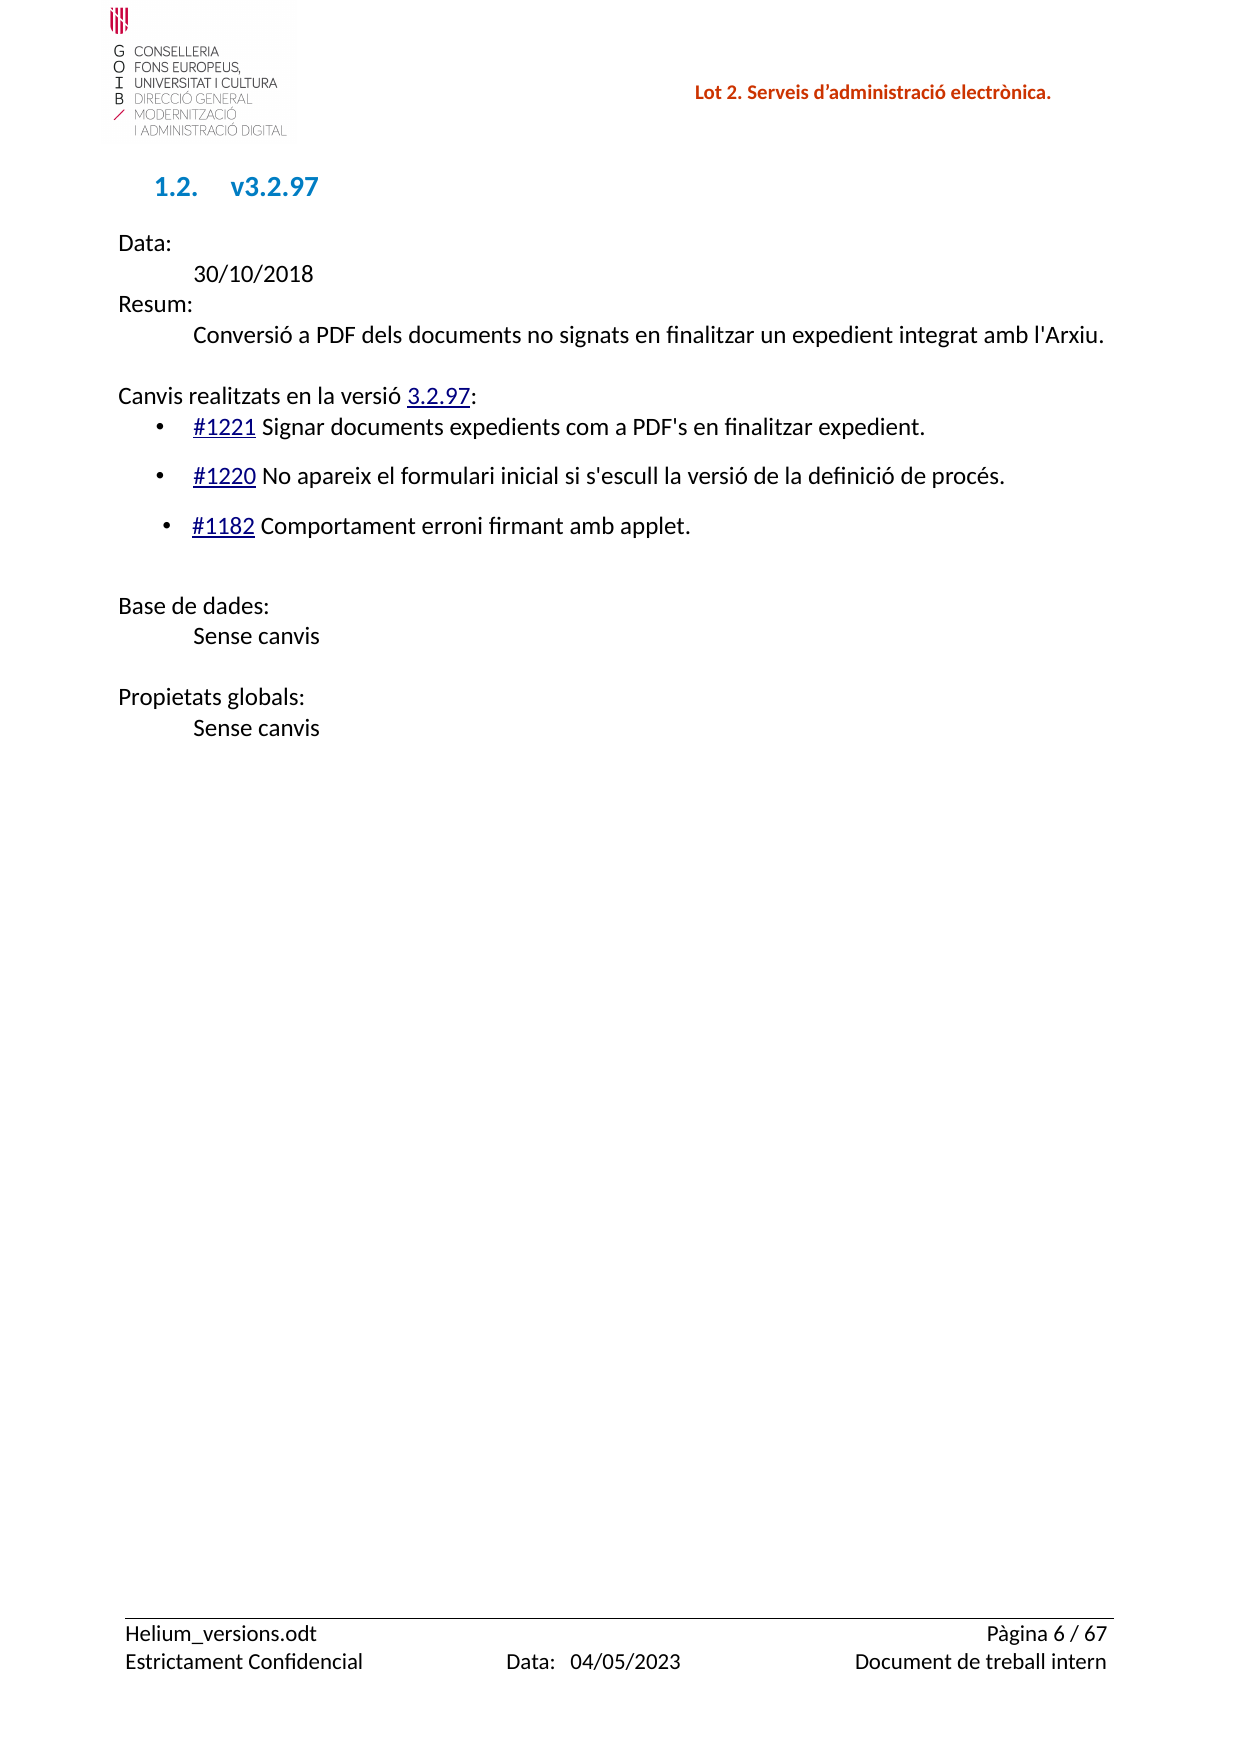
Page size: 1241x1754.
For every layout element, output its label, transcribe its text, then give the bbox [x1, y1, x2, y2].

text Propietats globals: [118, 682, 1122, 712]
text 30/10/2018 [118, 258, 1122, 289]
text Sense canvis [118, 621, 1122, 651]
text Base de dades: [118, 590, 1122, 621]
list #1220 No apareix el formulari inicial si s'escull la versió de la definició de procés. [156, 460, 1122, 491]
text Resum: [118, 289, 1122, 319]
text Canvis realitzats en la versió 3.2.97: [118, 380, 1122, 411]
subtitle v3.2.97 [153, 168, 1122, 204]
text Sense canvis [118, 712, 1122, 743]
list #1221 Signar documents expedients com a PDF's en finalitzar expedient. [156, 411, 1122, 441]
list #1182 Comportament erroni firmant amb applet. [162, 510, 1122, 540]
text Data: [118, 228, 1122, 258]
picture [100, 0, 297, 144]
text Conversió a PDF dels documents no signats en finalitzar un expedient integrat amb l'Arxiu. [118, 319, 1122, 350]
